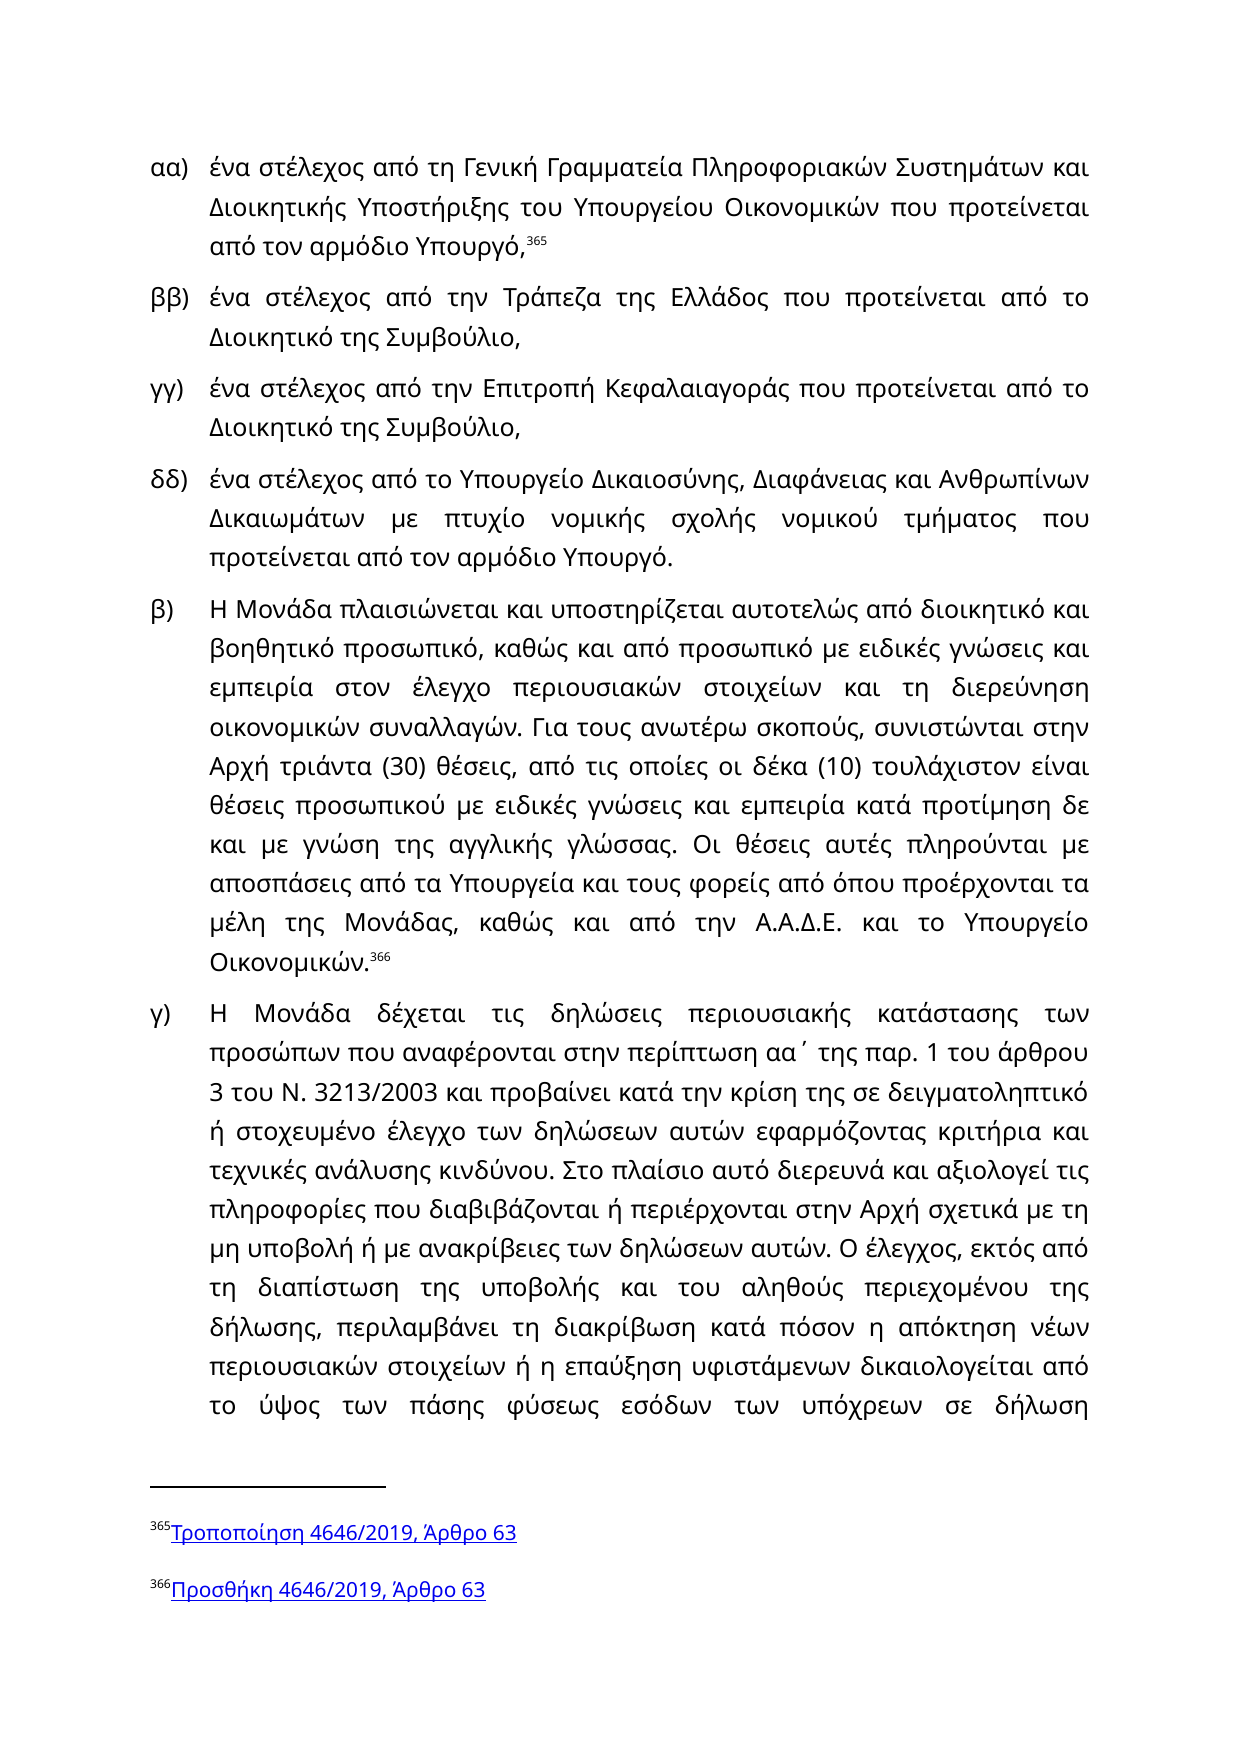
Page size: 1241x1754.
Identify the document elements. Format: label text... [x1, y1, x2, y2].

list αα) ένα στέλεχος από τη Γενική Γραμματεία Πληροφοριακών Συστημάτων και Διοικητικής Υποστήριξης του Υπουργείου Οικονομικών που προτείνεται από τον αρμόδιο Υπουργό, [150, 150, 1090, 262]
text Τροποποίηση 4646/2019, Άρθρο 63 [150, 1518, 1090, 1546]
list δδ) ένα στέλεχος από το Υπουργείο Δικαιοσύνης, Διαφάνειας και Ανθρωπίνων Δικαιωμάτων με πτυχίο νομικής σχολής νομικού τμήματος που προτείνεται από τον αρμόδιο Υπουργό. [150, 462, 1090, 574]
list γ) Η Μονάδα δέχεται τις δηλώσεις περιουσιακής κατάστασης των προσώπων που αναφέρονται στην περίπτωση αα΄ της παρ. 1 του άρθρου 3 του Ν. 3213/2003 και προβαίνει κατά την κρίση της σε δειγματοληπτικό ή στοχευμένο έλεγχο των δηλώσεων αυτών εφαρμόζοντας κριτήρια και τεχνικές ανάλυσης κινδύνου. Στο πλαίσιο αυτό διερευνά και αξιολογεί τις πληροφορίες που διαβιβάζονται ή περιέρχονται στην Αρχή σχετικά με τη μη υποβολή ή με ανακρίβειες των δηλώσεων αυτών. Ο έλεγχος, εκτός από τη διαπίστωση της υποβολής και του αληθούς περιεχομένου της δήλωσης, περιλαμβάνει τη διακρίβωση κατά πόσον η απόκτηση νέων περιουσιακών στοιχείων ή η επαύξηση υφιστάμενων δικαιολογείται από το ύψος των πάσης φύσεως εσόδων των υπόχρεων σε δήλωση [150, 996, 1090, 1422]
list ββ) ένα στέλεχος από την Τράπεζα της Ελλάδος που προτείνεται από το Διοικητικό της Συμβούλιο, [150, 280, 1090, 353]
list β) Η Μονάδα πλαισιώνεται και υποστηρίζεται αυτοτελώς από διοικητικό και βοηθητικό προσωπικό, καθώς και από προσωπικό με ειδικές γνώσεις και εμπειρία στον έλεγχο περιουσιακών στοιχείων και τη διερεύνηση οικονομικών συναλλαγών. Για τους ανωτέρω σκοπούς, συνιστώνται στην Αρχή τριάντα (30) θέσεις, από τις οποίες οι δέκα (10) τουλάχιστον είναι θέσεις προσωπικού με ειδικές γνώσεις και εμπειρία κατά προτίμηση δε και με γνώση της αγγλικής γλώσσας. Οι θέσεις αυτές πληρούνται με αποσπάσεις από τα Υπουργεία και τους φορείς από όπου προέρχονται τα μέλη της Μονάδας, καθώς και από την Α.Α.Δ.Ε. και το Υπουργείο Οικονομικών. [150, 592, 1090, 978]
list γγ) ένα στέλεχος από την Επιτροπή Κεφαλαιαγοράς που προτείνεται από το Διοικητικό της Συμβούλιο, [150, 371, 1090, 444]
text Προσθήκη 4646/2019, Άρθρο 63 [150, 1576, 1090, 1604]
